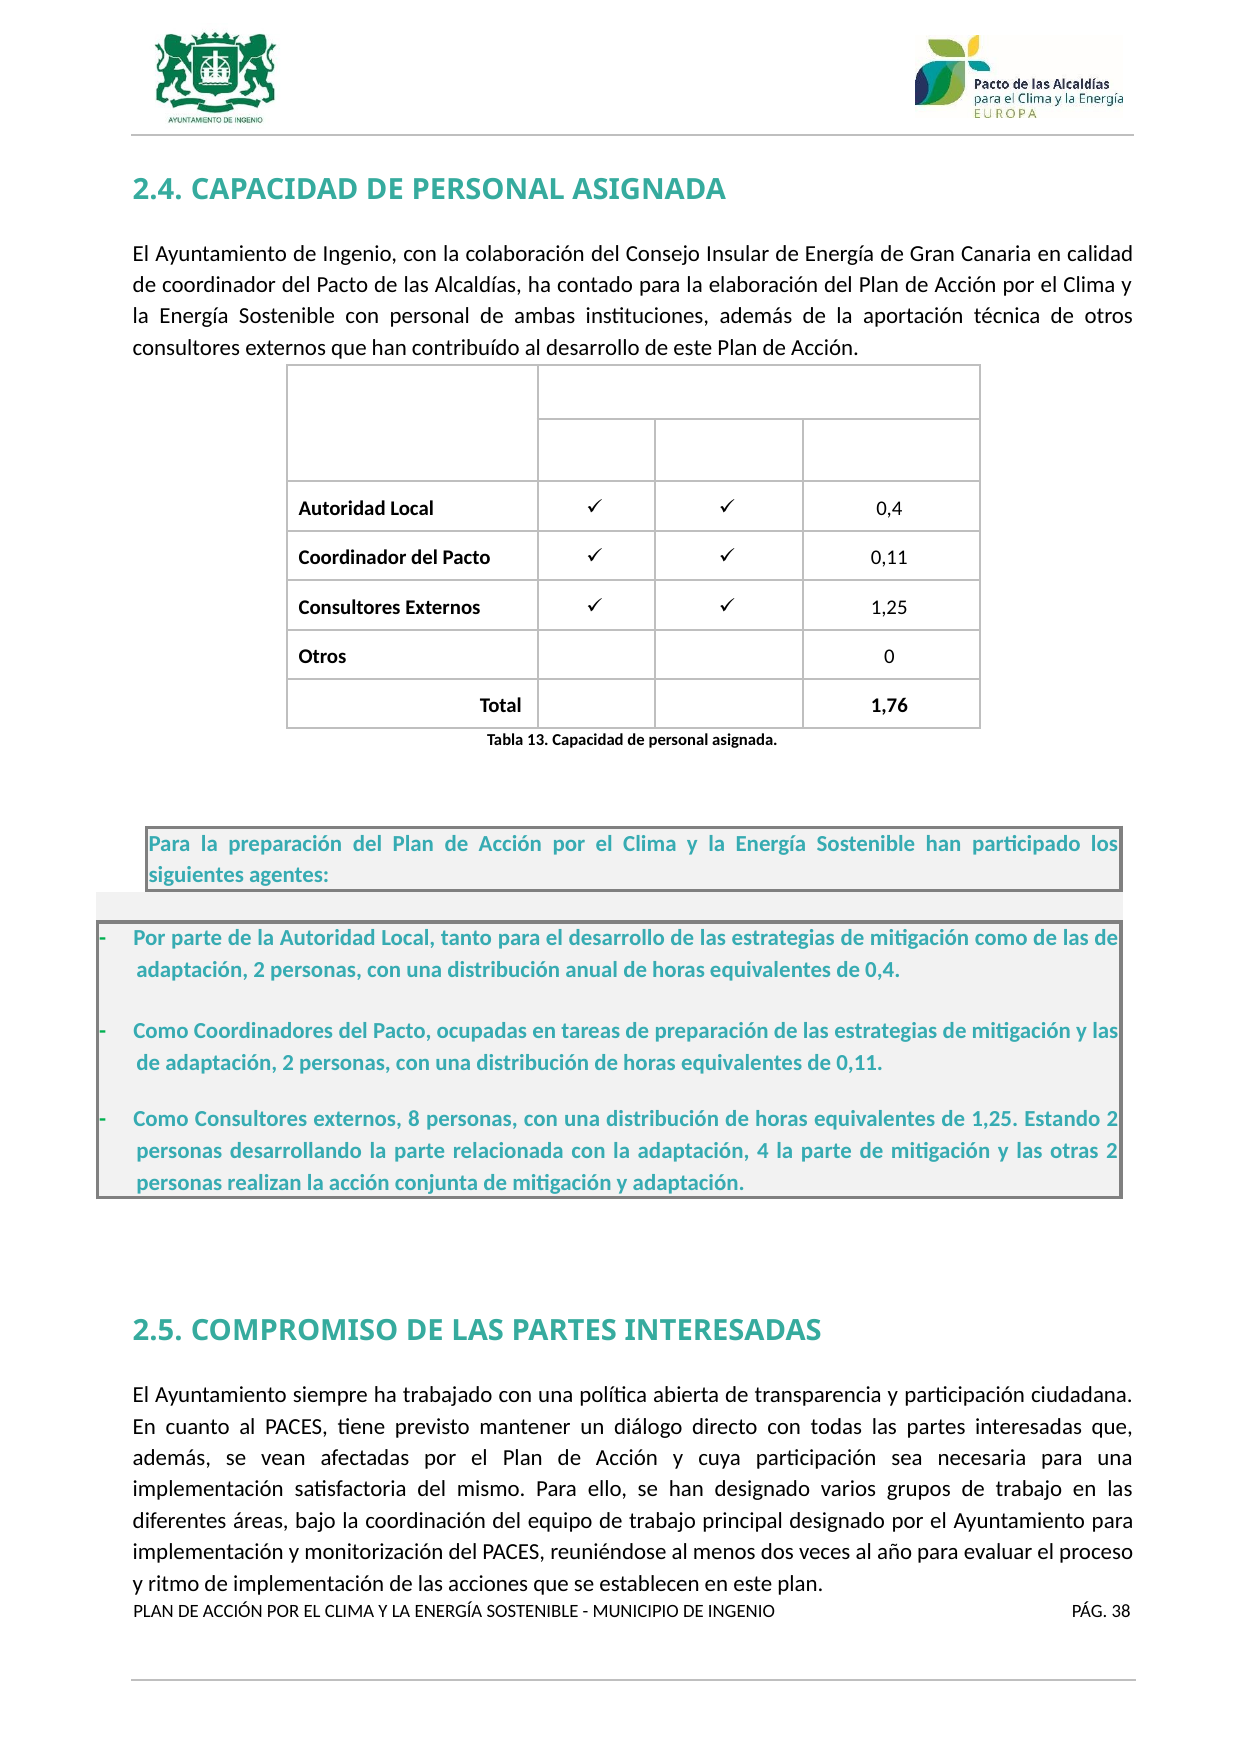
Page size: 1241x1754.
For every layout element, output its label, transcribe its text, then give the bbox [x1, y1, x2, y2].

table_cell 1,25 [804, 581, 979, 628]
table_cell Horas de trabajo equivalentes [804, 420, 979, 480]
table_cell Autoridad Local [288, 482, 537, 529]
text 2.5. COMPROMISO DE LAS PARTES INTERESADAS [132, 1309, 1135, 1349]
table_cell ✓ [656, 581, 802, 628]
table_header Preparación del Plan [655, 366, 979, 418]
table_cell ✓ [539, 482, 654, 529]
table_cell ✓ [539, 532, 654, 579]
table_cell 0,4 [804, 482, 979, 529]
table_cell [539, 631, 654, 678]
list Por parte de la Autoridad Local, tanto para el desarrollo de las estrategias de mitigación como de las de adaptación, 2 personas, con una distribución anual de horas equivalentes de 0,4. [99, 924, 1119, 983]
table_cell [656, 631, 802, 678]
table_cell Consultores Externos [288, 581, 537, 628]
text El Ayuntamiento siempre ha trabajado con una política abierta de transparencia y participación ciudadana. En cuanto al PACES, tiene previsto mantener un diálogo directo con todas las partes interesadas que, además, se vean afectadas por el Plan de Acción y cuya participación sea necesaria para una implementación satisfactoria del mismo. Para ello, se han designado varios grupos de trabajo en las diferentes áreas, bajo la coordinación del equipo de trabajo principal designado por el Ayuntamiento para implementación y monitorización del PACES, reuniéndose al menos dos veces al año para evaluar el proceso y ritmo de implementación de las acciones que se establecen en este plan. [132, 1381, 1135, 1597]
table_cell 0 [804, 631, 979, 678]
table_cell Coordinador del Pacto [288, 532, 537, 579]
table_cell [656, 680, 802, 727]
table_cell ✓ [539, 581, 654, 628]
table_cell ✓ [656, 532, 802, 579]
table_cell Adaptación [656, 420, 802, 480]
table_cell Otros [288, 631, 537, 678]
table_header [539, 366, 655, 418]
table_cell 1,76 [804, 680, 979, 727]
text El Ayuntamiento de Ingenio, con la colaboración del Consejo Insular de Energía de Gran Canaria en calidad de coordinador del Pacto de las Alcaldías, ha contado para la elaboración del Plan de Acción por el Clima y la Energía Sostenible con personal de ambas instituciones, además de la aportación técnica de otros consultores externos que han contribuído al desarrollo de este Plan de Acción. [132, 239, 1135, 361]
table_cell [539, 680, 654, 727]
table_cell Mitigación [539, 420, 654, 480]
table_cell ✓ [656, 482, 802, 529]
table_header Tipo [288, 366, 537, 480]
list Como Coordinadores del Pacto, ocupadas en tareas de preparación de las estrategias de mitigación y las de adaptación, 2 personas, con una distribución de horas equivalentes de 0,11. [99, 1013, 1119, 1076]
text Para la preparación del Plan de Acción por el Clima y la Energía Sostenible han participado los siguientes agentes: [148, 829, 1119, 889]
list Como Consultores externos, 8 personas, con una distribución de horas equivalentes de 1,25. Estando 2 personas desarrollando la parte relacionada con la adaptación, 4 la parte de mitigación y las otras 2 personas realizan la acción conjunta de mitigación y adaptación. [99, 1101, 1119, 1196]
table_cell 0,11 [804, 532, 979, 579]
table_cell Total [288, 680, 537, 727]
subtitle Tabla 13. Capacidad de personal asignada. [185, 729, 1083, 749]
text 2.4. CAPACIDAD DE PERSONAL ASIGNADA [132, 168, 1135, 208]
